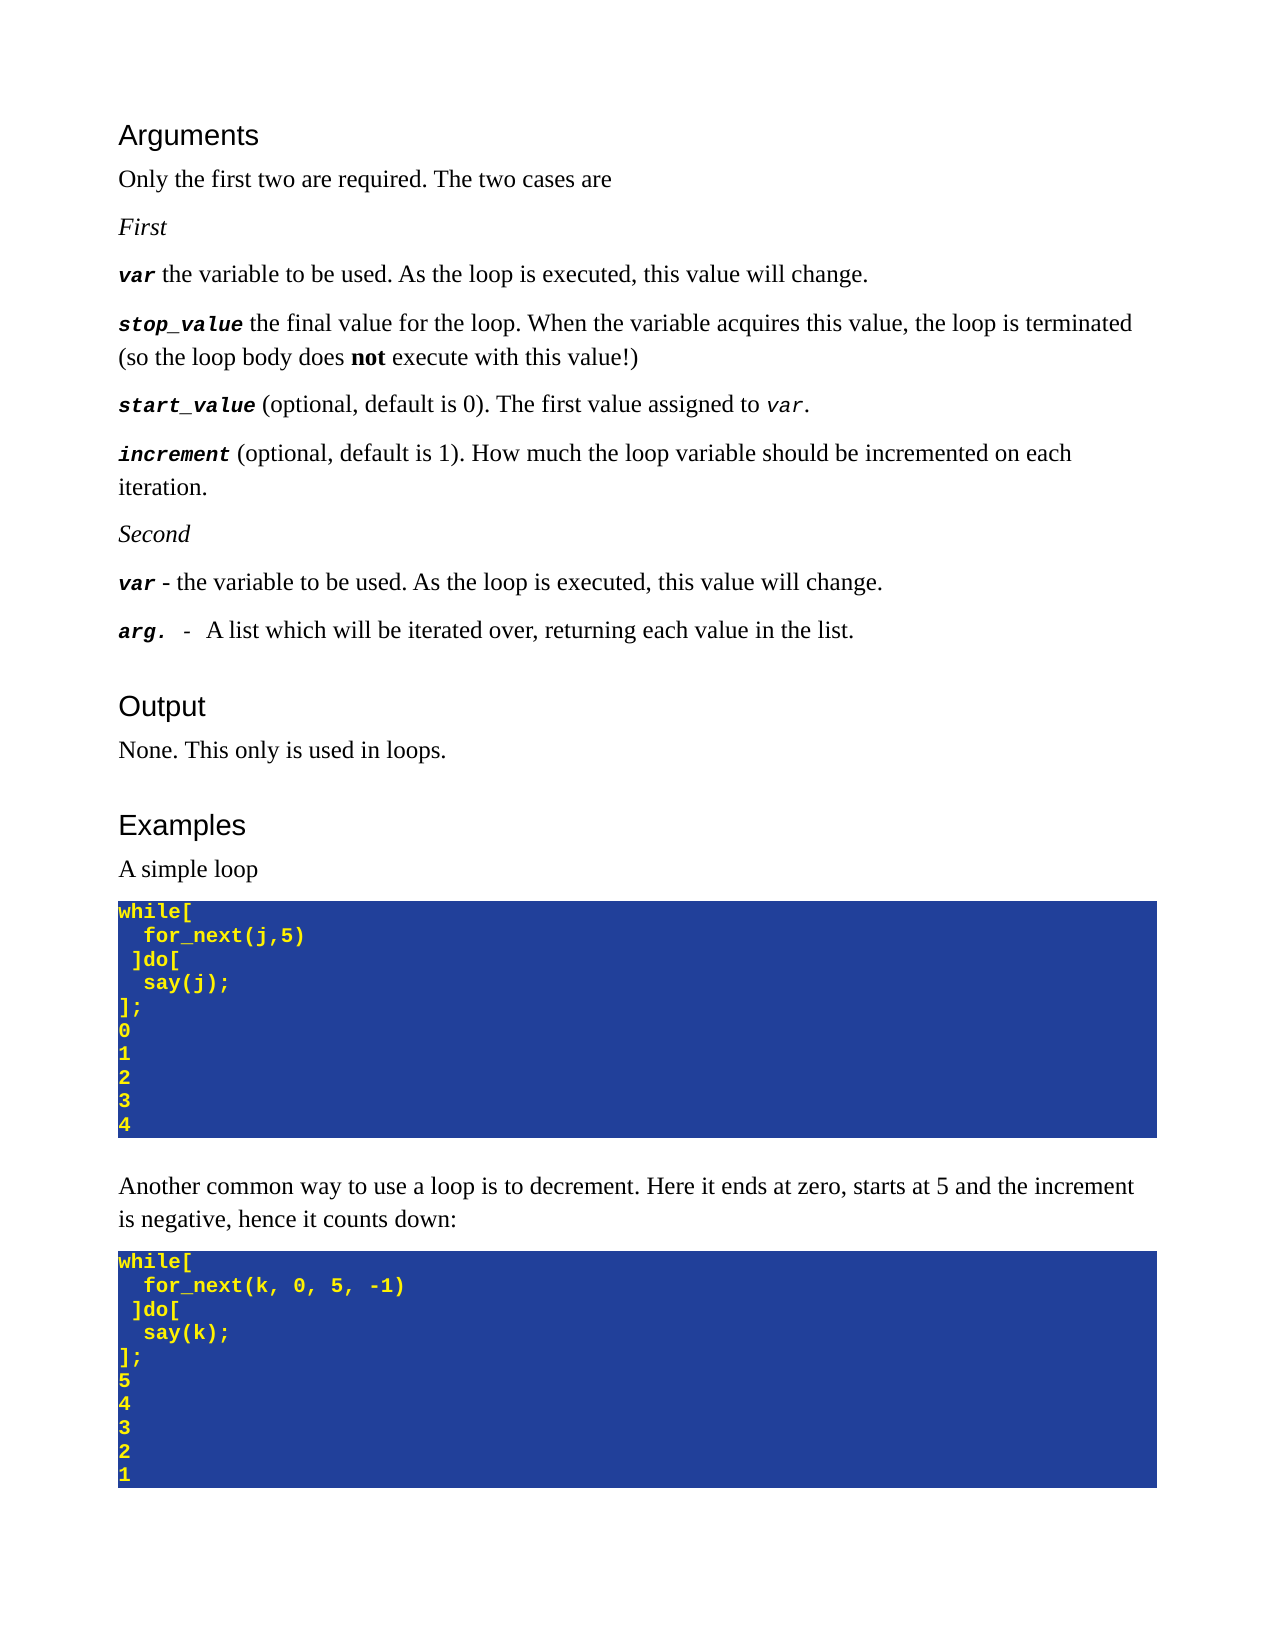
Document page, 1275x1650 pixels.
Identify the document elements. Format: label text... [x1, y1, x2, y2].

text ]do[ [118, 1299, 1157, 1322]
text for_next(j,5) [118, 925, 1157, 949]
text Only the first two are required. The two cases are [118, 164, 1157, 193]
text 3 [118, 1417, 1157, 1441]
text 4 [118, 1114, 1157, 1138]
text 2 [118, 1067, 1157, 1091]
text var the variable to be used. As the loop is executed, this value will change. [118, 259, 1157, 289]
text 3 [118, 1091, 1157, 1114]
text var - the variable to be used. As the loop is executed, this value will change. [118, 567, 1157, 597]
text for_next(k, 0, 5, -1) [118, 1275, 1157, 1299]
text say(j); [118, 972, 1157, 996]
text A simple loop [118, 854, 1157, 882]
text ]; [118, 996, 1157, 1019]
text say(k); [118, 1322, 1157, 1346]
text increment (optional, default is 1). How much the loop variable should be incremented on each iteration. [118, 438, 1157, 501]
text stop_value the final value for the loop. When the variable acquires this value, the loop is terminated (so the loop body does not execute with this value!) [118, 308, 1157, 371]
text 1 [118, 1043, 1157, 1067]
text start_value (optional, default is 0). The first value assigned to var. [118, 389, 1157, 419]
text 2 [118, 1441, 1157, 1464]
text 0 [118, 1019, 1157, 1043]
text 4 [118, 1393, 1157, 1417]
text while[ [118, 901, 1157, 925]
text arg. - A list which will be iterated over, returning each value in the list. [118, 616, 1157, 645]
text Another common way to use a loop is to decrement. Here it ends at zero, starts at 5 and the increment is negative, hence it counts down: [118, 1138, 1157, 1233]
text None. This only is used in loops. [118, 735, 1157, 764]
text ]do[ [118, 949, 1157, 972]
text First [118, 212, 1157, 241]
text 5 [118, 1370, 1157, 1393]
subtitle Examples [118, 808, 1157, 841]
subtitle Arguments [118, 118, 1157, 152]
text ]; [118, 1346, 1157, 1370]
text while[ [118, 1251, 1157, 1275]
text 1 [118, 1464, 1157, 1488]
subtitle Output [118, 689, 1157, 723]
text Second [118, 519, 1157, 548]
